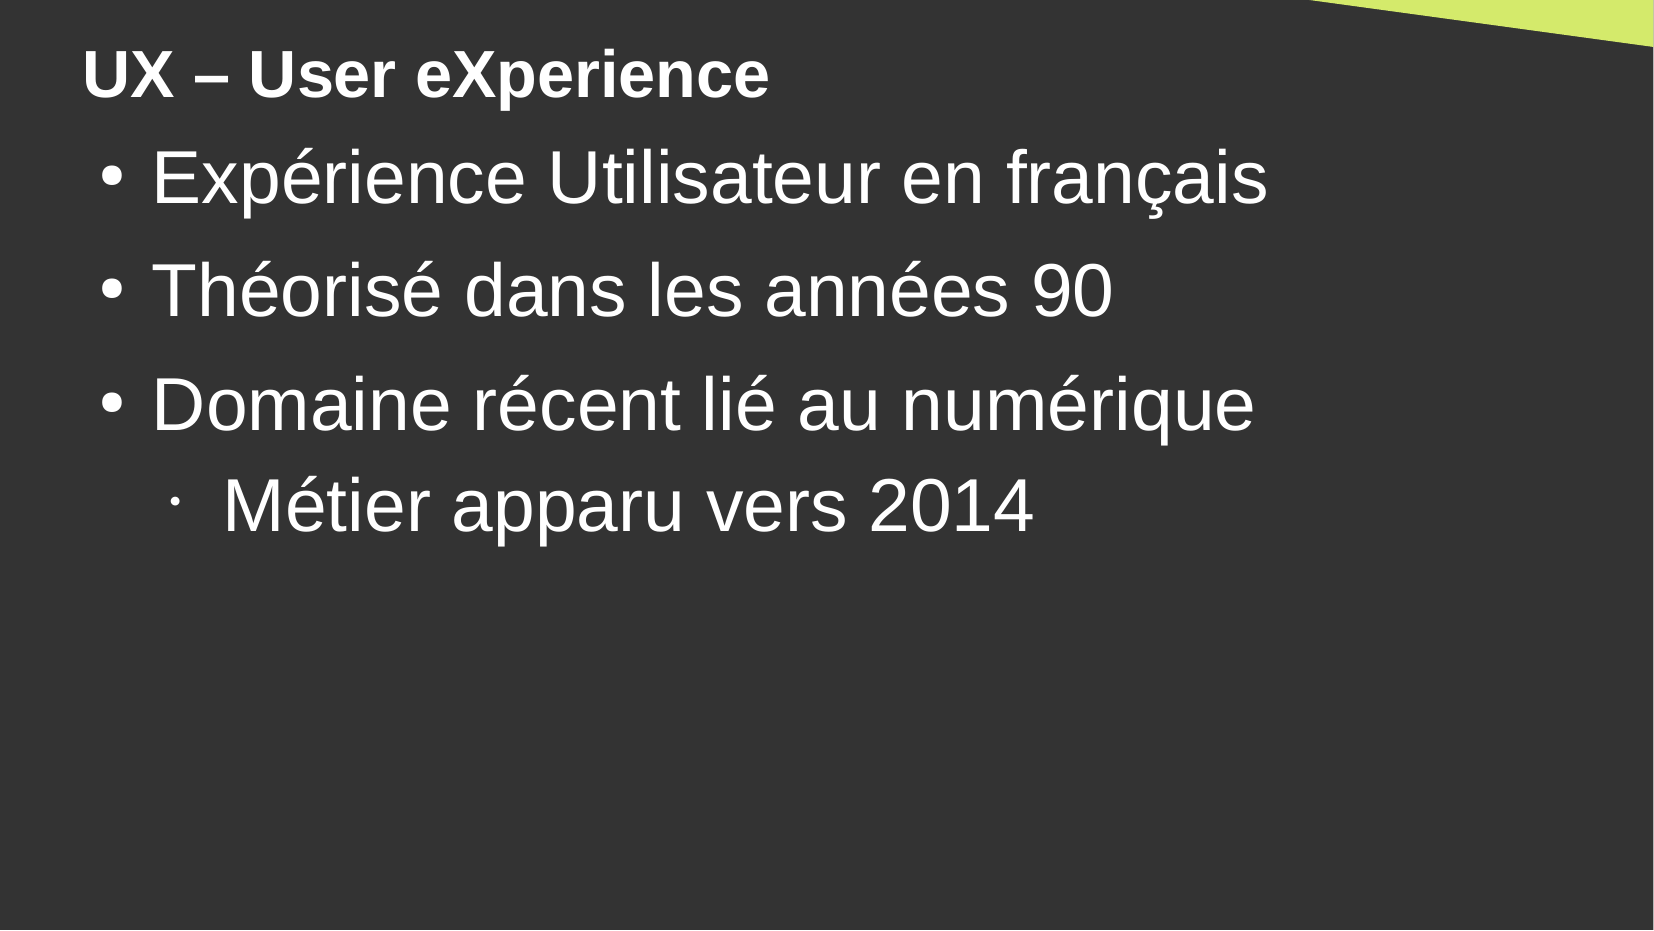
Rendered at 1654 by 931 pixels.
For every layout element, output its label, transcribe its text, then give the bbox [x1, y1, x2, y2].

title UX – User eXperience [82, 37, 1571, 114]
text_box [1309, 0, 1654, 48]
list Expérience Utilisateur en français Théorisé dans les années 90 Domaine récent lié au numérique Métier apparu vers 2014 [80, 135, 1620, 827]
